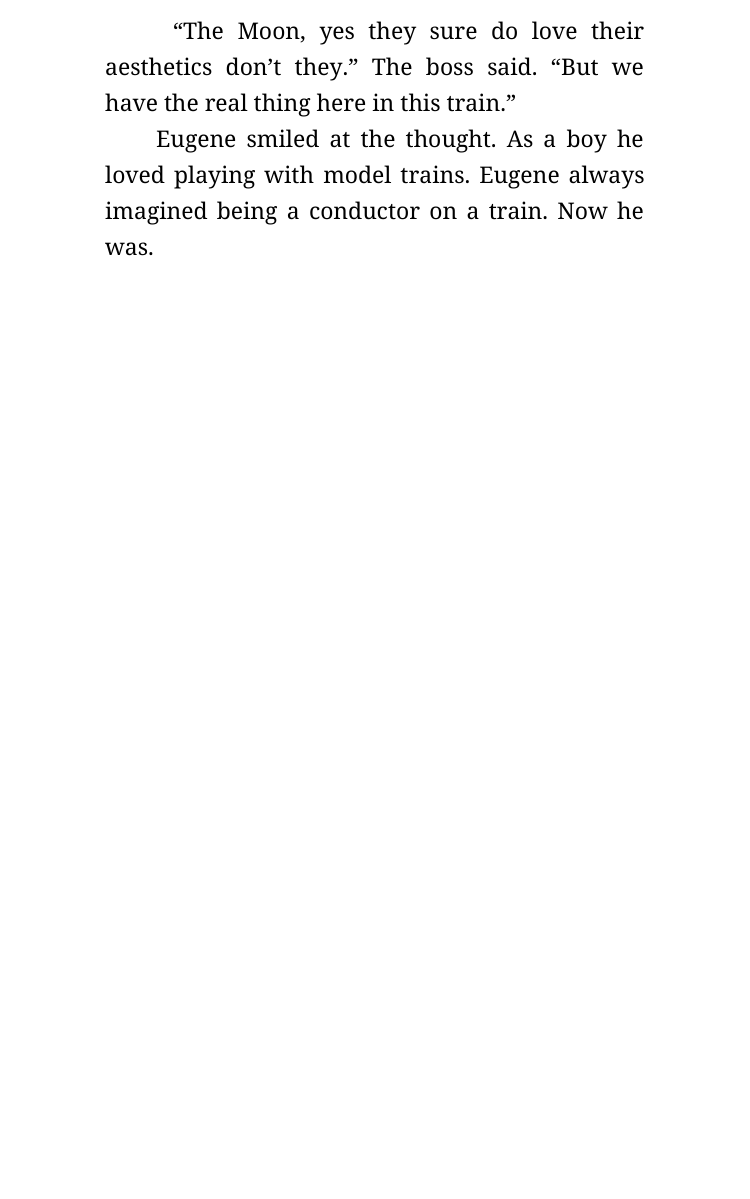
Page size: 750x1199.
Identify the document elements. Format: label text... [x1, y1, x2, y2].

text Eugene smiled at the thought. As a boy he loved playing with model trains. Eugene always imagined being a conductor on a train. Now he was. [105, 123, 645, 262]
text “The Moon, yes they sure do love their aesthetics don’t they.” The boss said. “But we have the real thing here in this train.” [105, 15, 645, 118]
